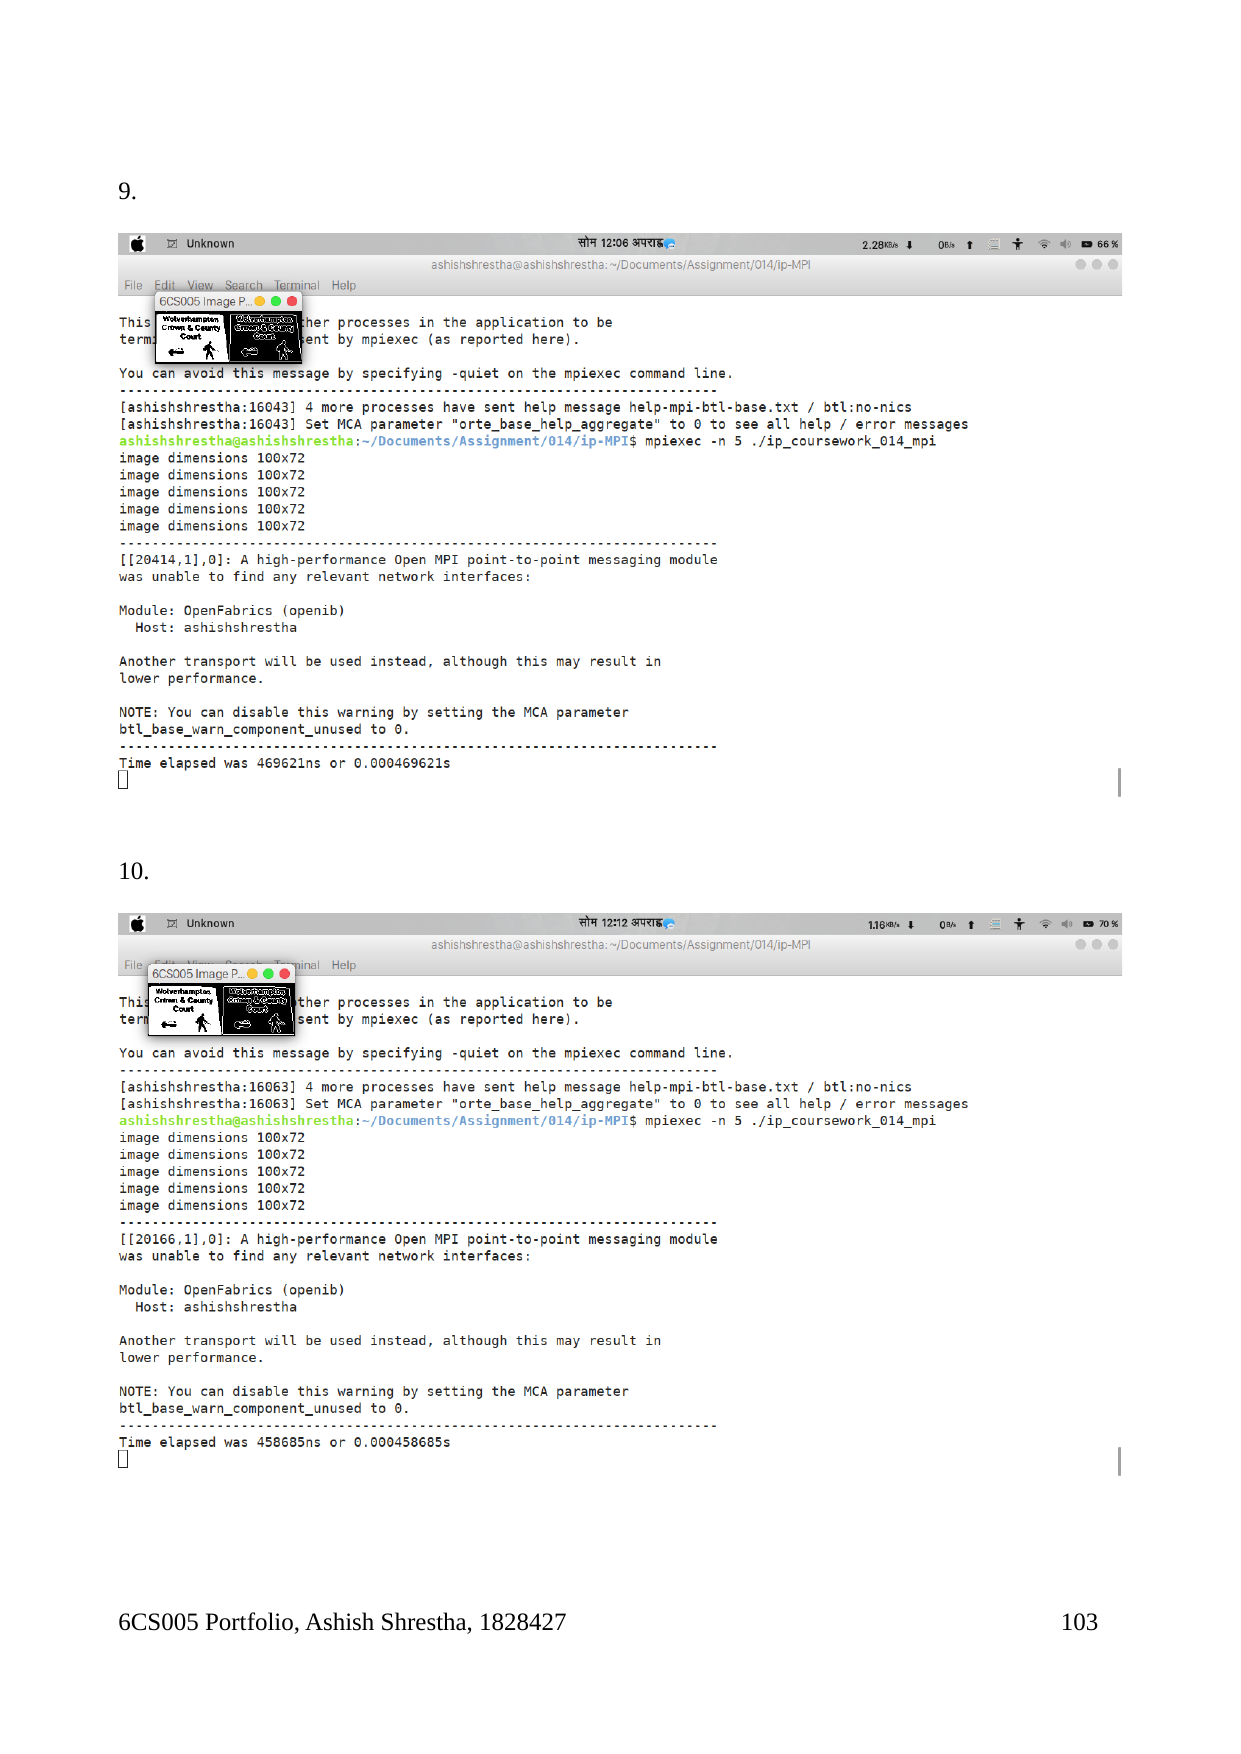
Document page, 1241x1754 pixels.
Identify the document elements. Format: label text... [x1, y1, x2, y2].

picture [118, 233, 1123, 799]
text 9. [118, 176, 1122, 205]
picture [118, 913, 1123, 1478]
text 10. [118, 856, 1122, 884]
